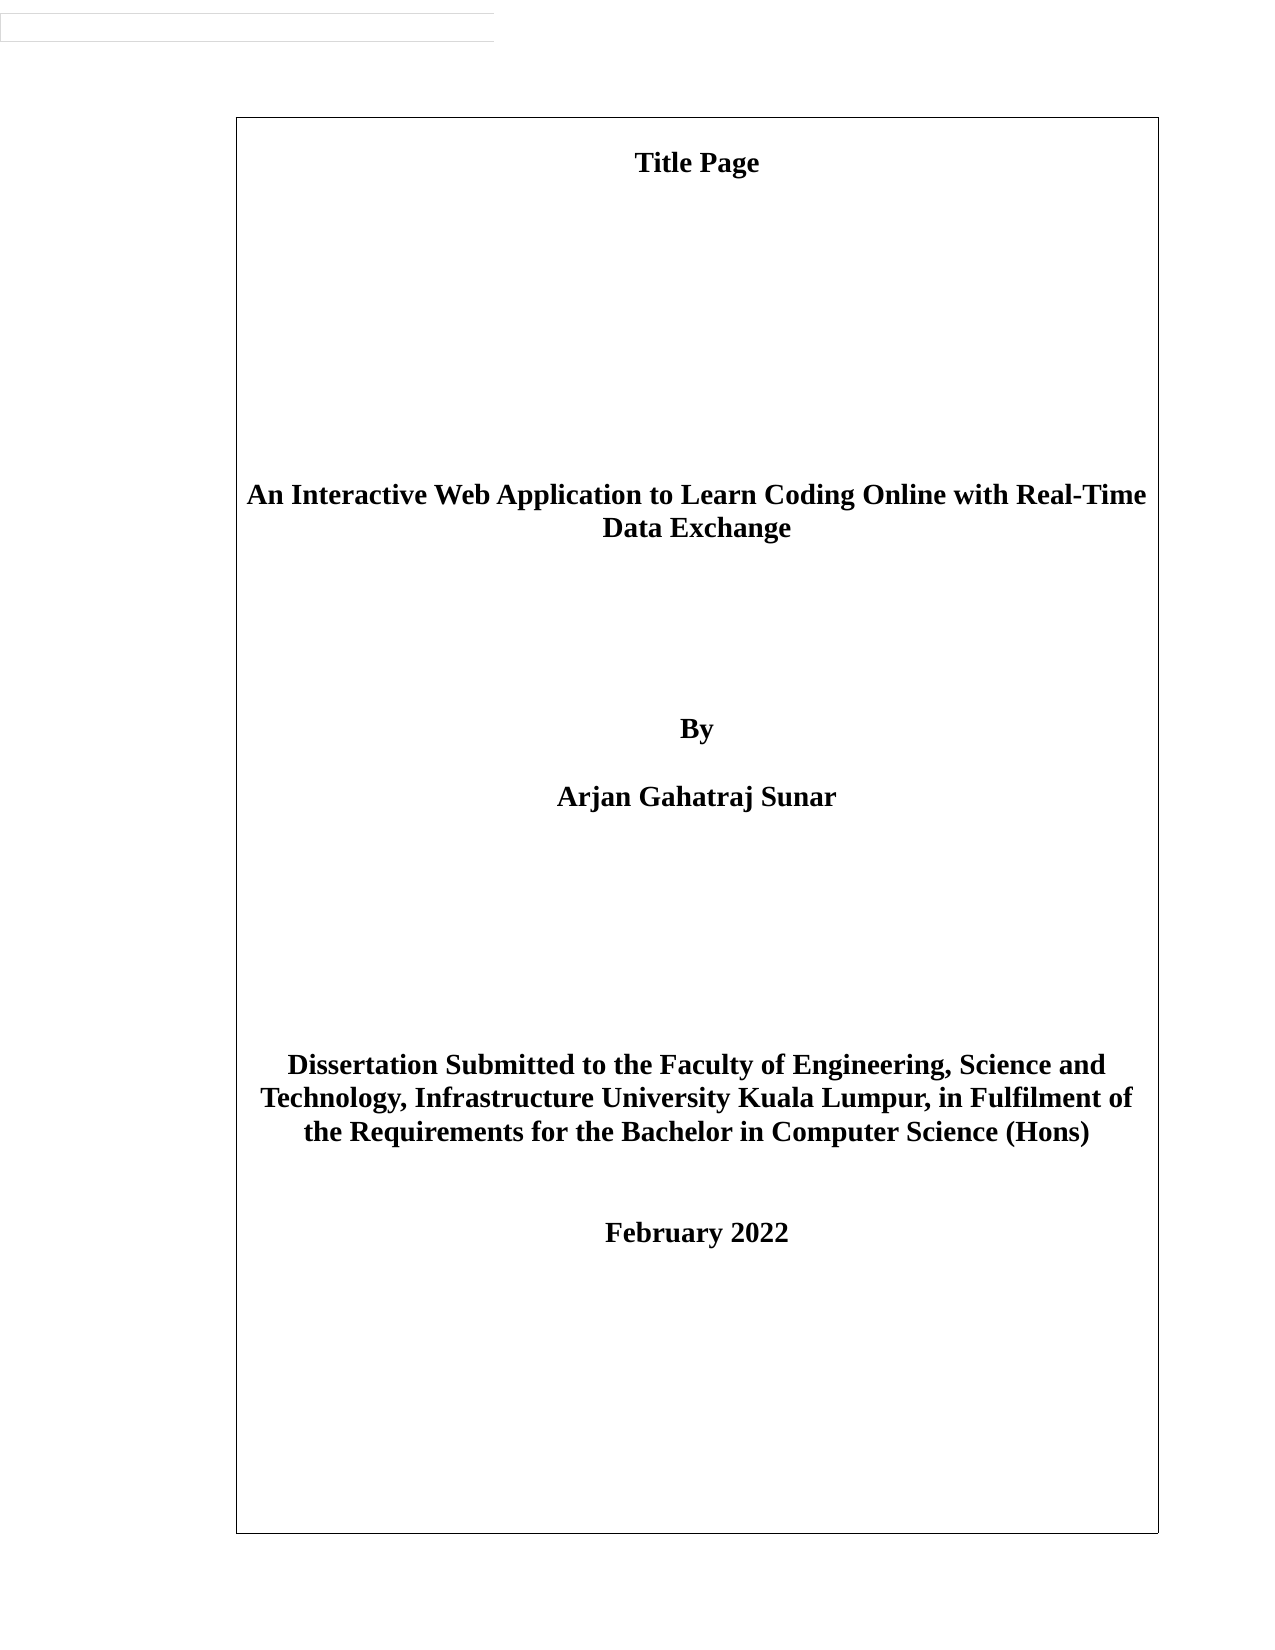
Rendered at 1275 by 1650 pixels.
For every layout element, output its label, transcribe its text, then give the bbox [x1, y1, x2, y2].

subtitle Title Page [239, 145, 1155, 179]
text Arjan Gahatraj Sunar [239, 779, 1155, 812]
text Dissertation Submitted to the Faculty of Engineering, Science and Technology, Infrastructure University Kuala Lumpur, in Fulfilment of the Requirements for the Bachelor in Computer Science (Hons) [239, 1047, 1155, 1148]
text By [239, 712, 1155, 745]
text An Interactive Web Application to Learn Coding Online with Real-Time Data Exchange [239, 477, 1155, 544]
text February 2022 [239, 1215, 1155, 1248]
